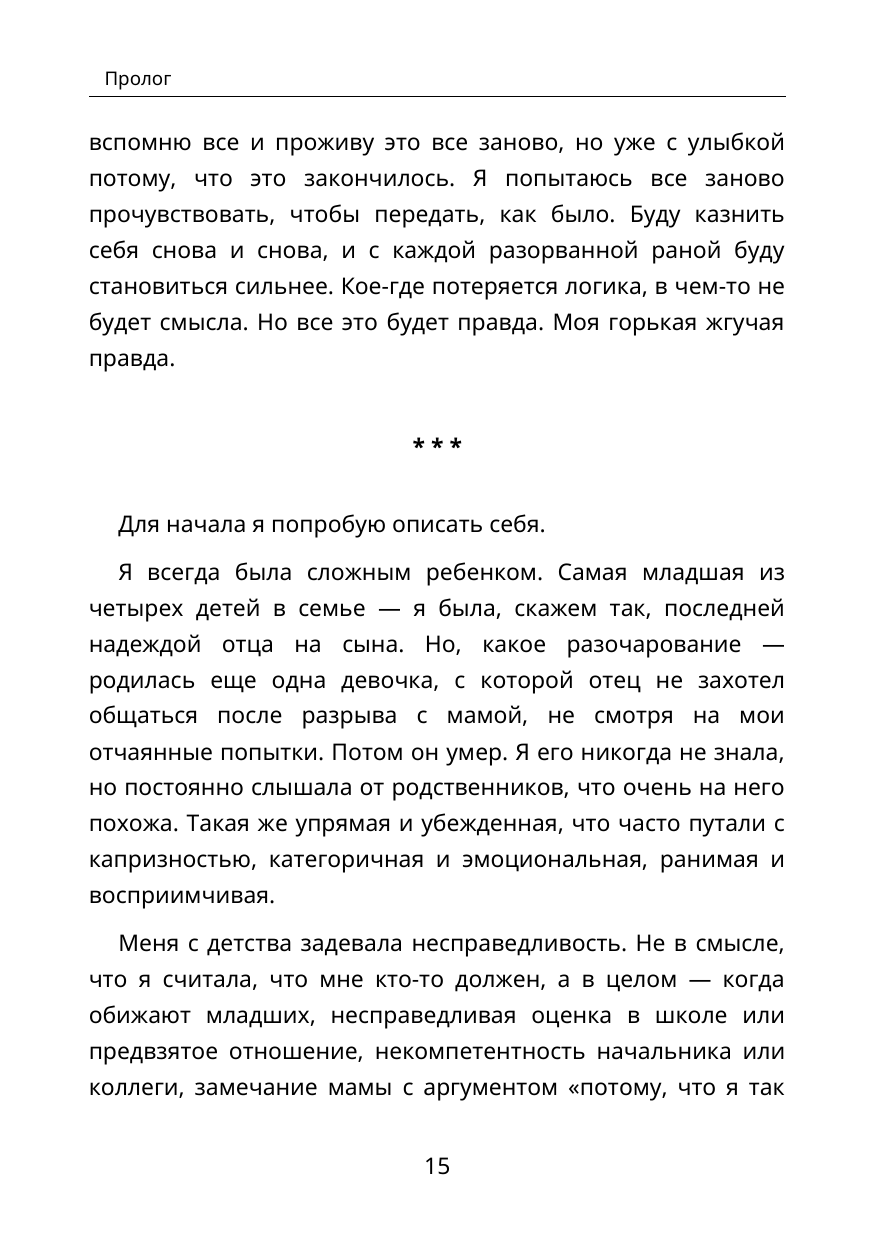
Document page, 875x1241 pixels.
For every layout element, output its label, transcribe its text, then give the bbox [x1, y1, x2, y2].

subtitle * * * [88, 431, 786, 462]
text Меня с детства задевала несправедливость. Не в смысле, что я считала, что мне кто-то должен, а в целом — когда обижают младших, несправедливая оценка в школе или предвзятое отношение, некомпетентность начальника или коллеги, замечание мамы с аргументом «потому, что я так [88, 927, 786, 1102]
text Для начала я попробую описать себя. [88, 508, 786, 539]
text Я всегда была сложным ребенком. Самая младшая из четырех детей в семье — я была, скажем так, последней надеждой отца на сына. Но, какое разочарование — родилась еще одна девочка, с которой отец не захотел общаться после разрыва с мамой, не смотря на мои отчаянные попытки. Потом он умер. Я его никогда не знала, но постоянно слышала от родственников, что очень на него похожа. Такая же упрямая и убежденная, что часто путали с капризностью, категоричная и эмоциональная, ранимая и восприимчивая. [88, 556, 786, 910]
text вспомню все и проживу это все заново, но уже с улыбкой потому, что это закончилось. Я попытаюсь все заново прочувствовать, чтобы передать, как было. Буду казнить себя снова и снова, и с каждой разорванной раной буду становиться сильнее. Кое-где потеряется логика, в чем-то не будет смысла. Но все это будет правда. Моя горькая жгучая правда. [88, 126, 786, 373]
